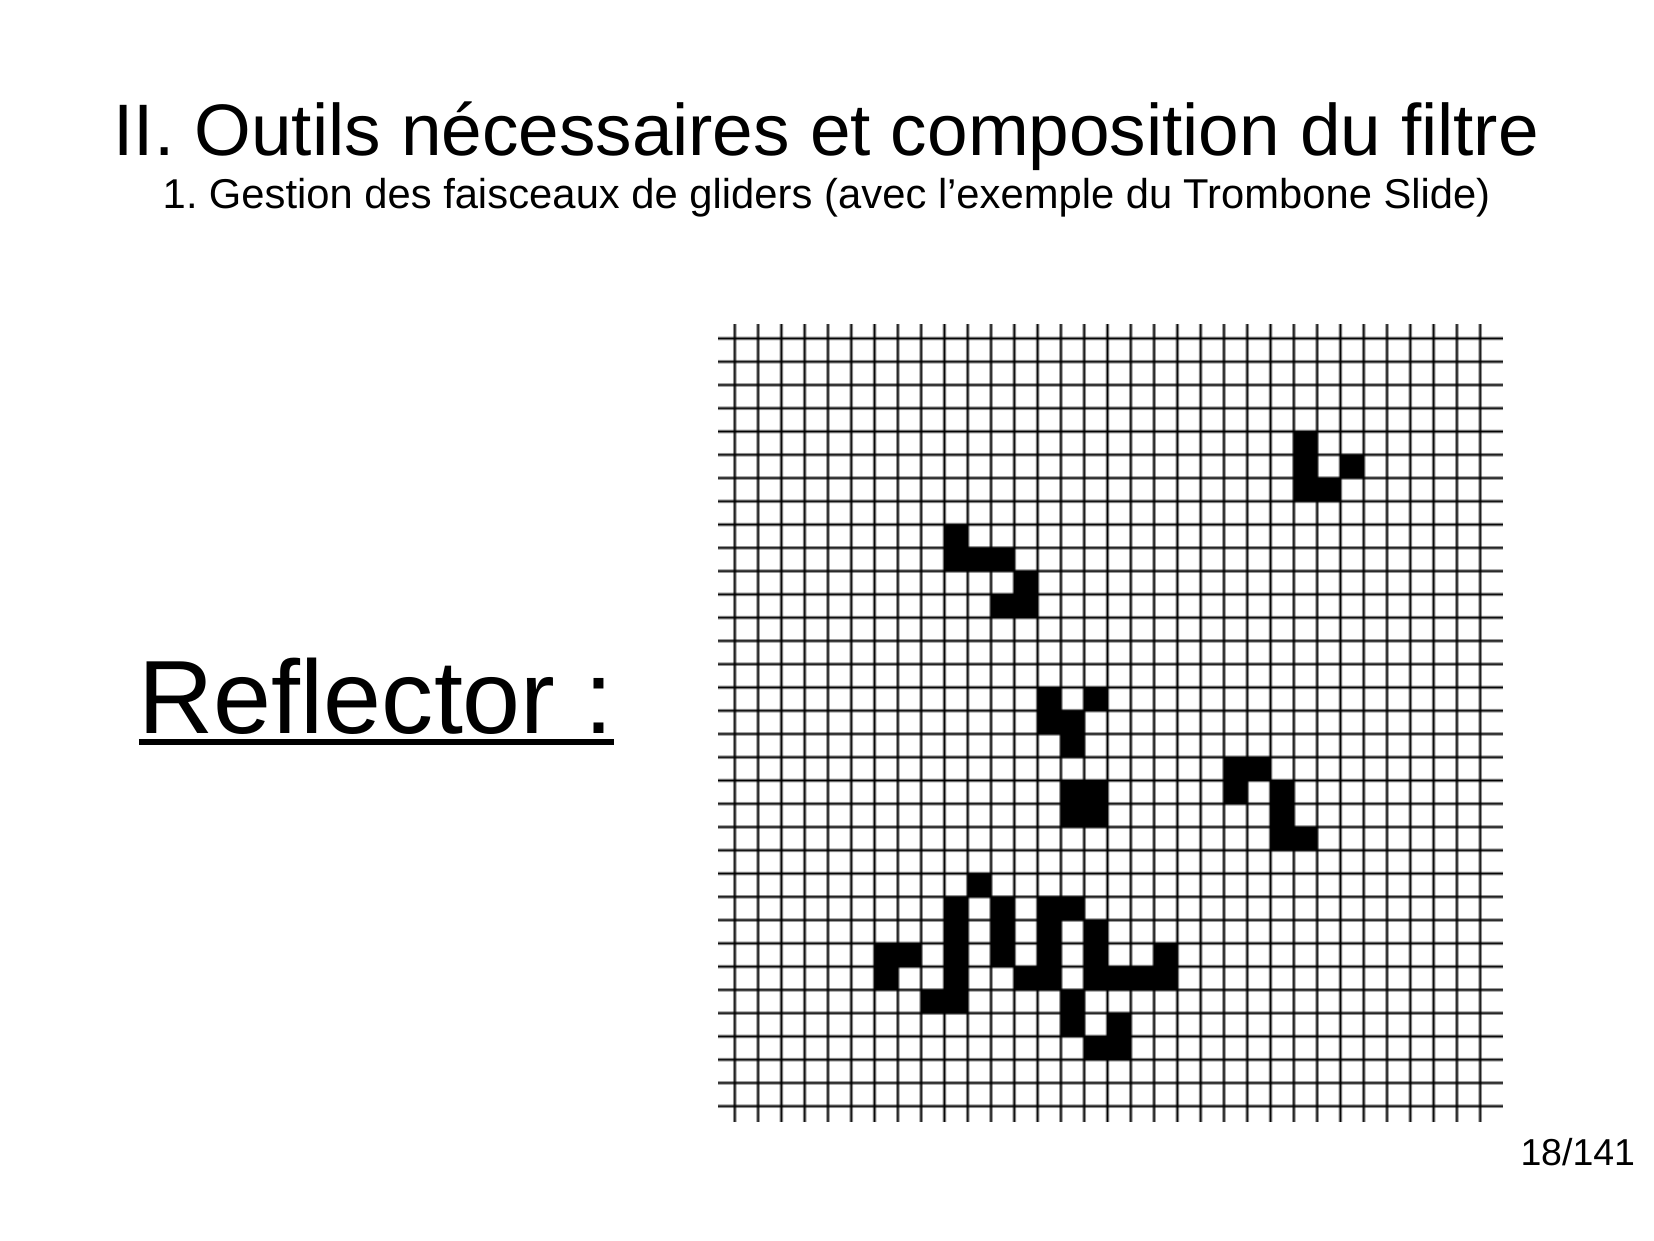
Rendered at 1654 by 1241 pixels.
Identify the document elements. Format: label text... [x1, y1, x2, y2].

title II. Outils nécessaires et composition du filtre 1. Gestion des faisceaux de gliders (avec l’exemple du Trombone Slide) [0, 30, 1654, 276]
text_box <number>/141 [1505, 1124, 1654, 1182]
picture [718, 324, 1503, 1123]
text_box Reflector : [124, 631, 629, 763]
